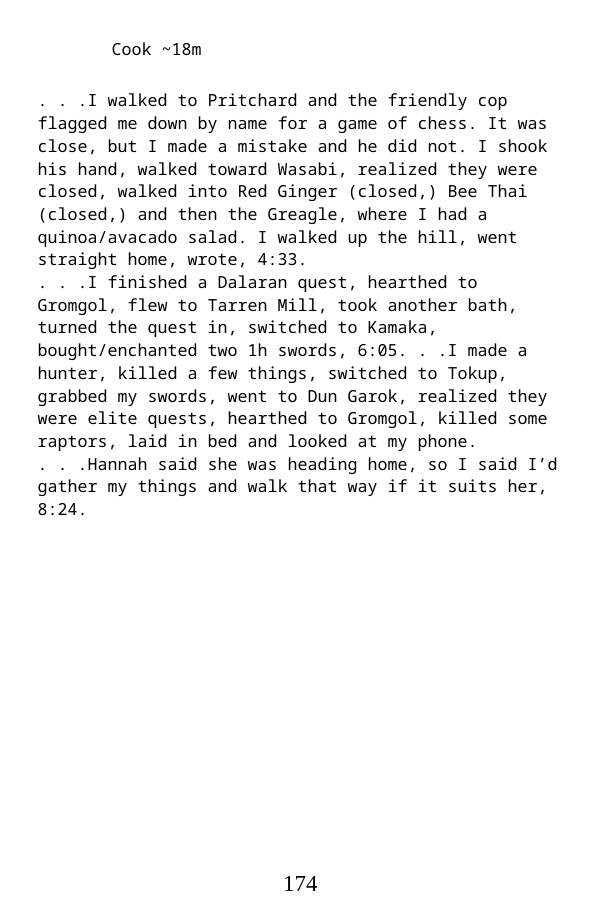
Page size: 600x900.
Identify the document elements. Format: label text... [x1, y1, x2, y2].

text . . .Hannah said she was heading home, so I said I’d gather my things and walk that way if it suits her, 8:24. [37, 452, 562, 520]
text . . .I walked to Pritchard and the friendly cop flagged me down by name for a game of chess. It was close, but I made a mistake and he did not. I shook his hand, walked toward Wasabi, realized they were closed, walked into Red Ginger (closed,) Bee Thai (closed,) and then the Greagle, where I had a quinoa/avacado salad. I walked up the hill, went straight home, wrote, 4:33. [37, 89, 562, 271]
text Cook ~18m [37, 37, 562, 60]
text . . .I finished a Dalaran quest, hearthed to Gromgol, flew to Tarren Mill, took another bath, turned the quest in, switched to Kamaka, bought/enchanted two 1h swords, 6:05. . .I made a hunter, killed a few things, switched to Tokup, grabbed my swords, went to Dun Garok, realized they were elite quests, hearthed to Gromgol, killed some raptors, laid in bed and looked at my phone. [37, 271, 562, 452]
